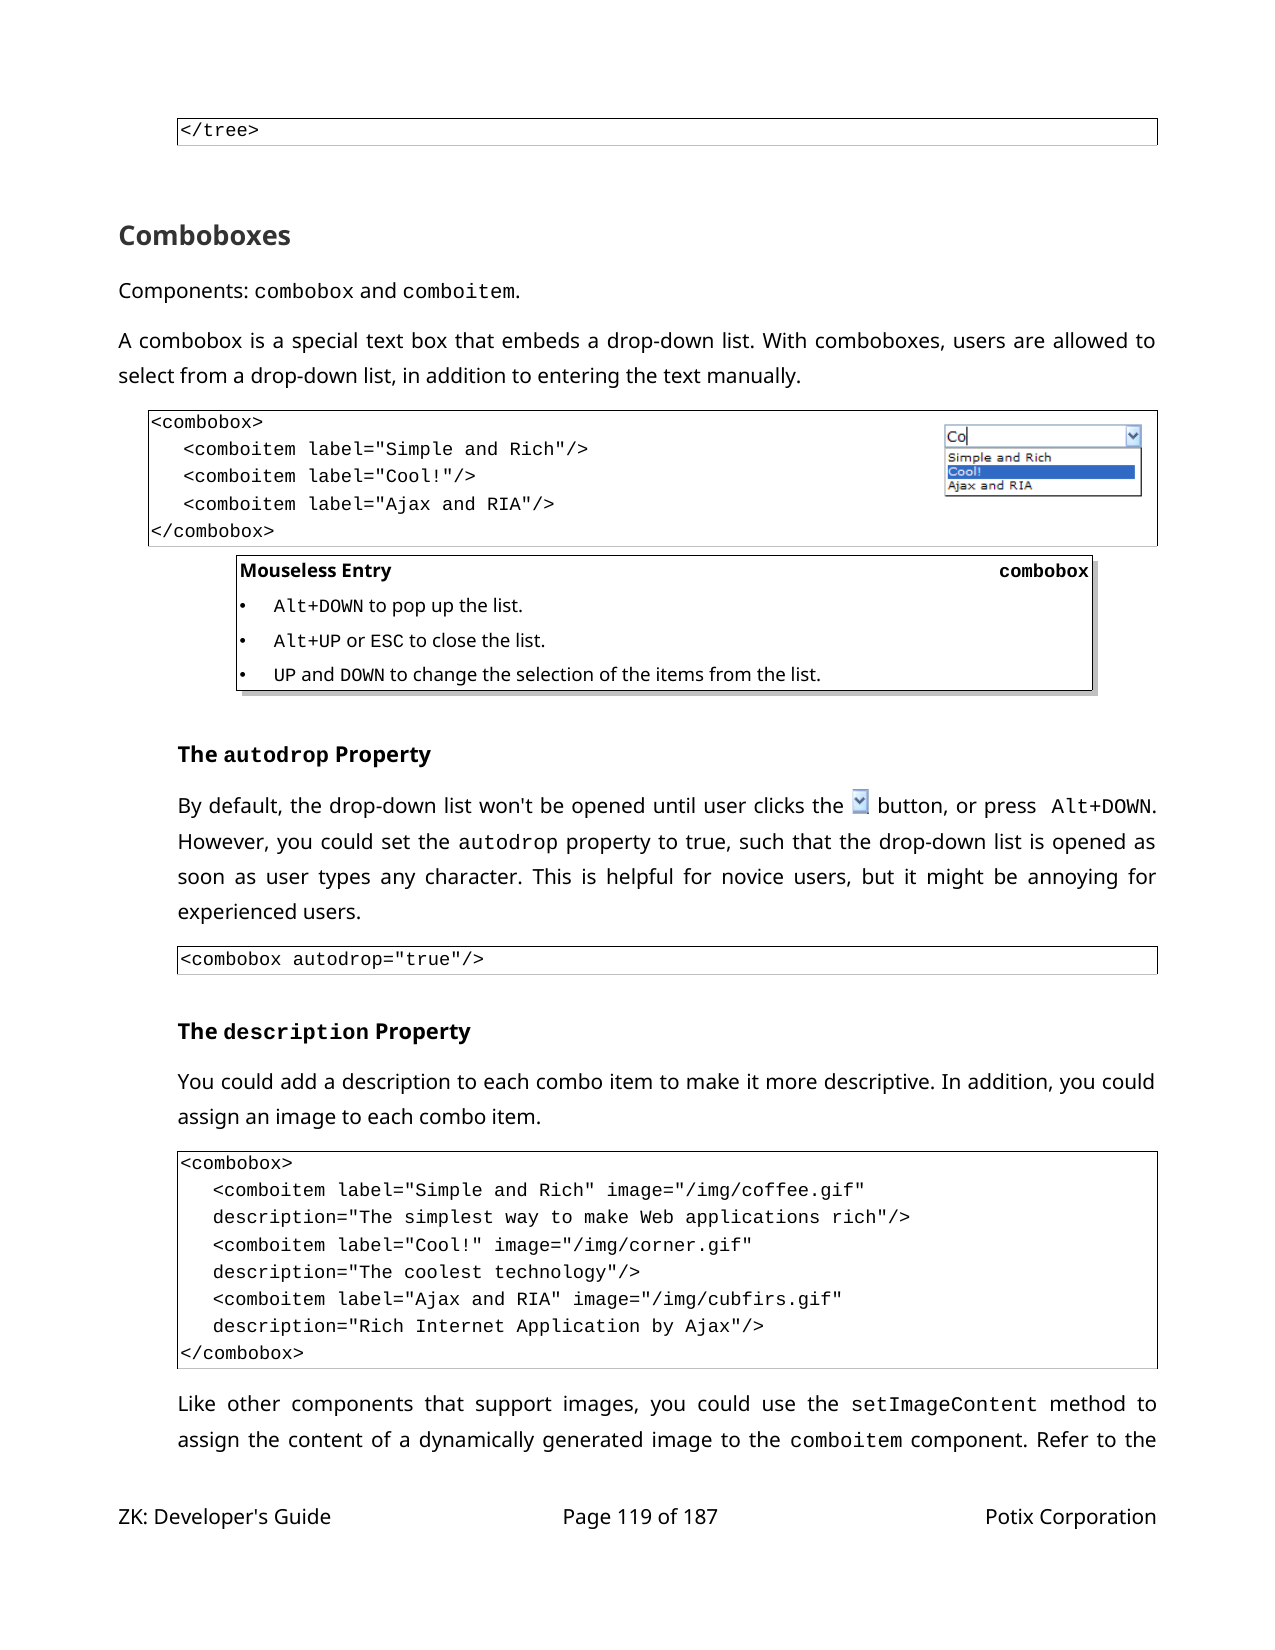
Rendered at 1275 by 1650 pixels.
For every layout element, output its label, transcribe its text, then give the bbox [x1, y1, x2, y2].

text <comboitem label="Ajax and RIA" image="/img/cubfirs.gif" [178, 1287, 1157, 1311]
text <comboitem label="Cool!" image="/img/corner.gif" [178, 1232, 1157, 1257]
picture [941, 421, 1150, 500]
text description="Rich Internet Application by Ajax"/> [178, 1314, 1157, 1338]
text </tree> [178, 119, 1157, 145]
text Like other components that support images, you could use the setImageContent method to assign the content of a dynamically generated image to the comboitem component. Refer to the [177, 1389, 1157, 1453]
text By default, the drop-down list won't be opened until user clicks the button, or press Alt+DOWN. However, you could set the autodrop property to true, such that the drop-down list is opened as soon as user types any character. This is helpful for novice users, but it might be annoying for experienced users. [177, 789, 1157, 926]
subtitle The description Property [177, 1016, 1157, 1046]
text <comboitem label="Simple and Rich"/> [149, 437, 941, 461]
text A combobox is a special text box that embeds a drop-down list. With comboboxes, users are allowed to select from a drop-down list, in addition to entering the text manually. [118, 326, 1157, 389]
text description="The simplest way to make Web applications rich"/> [178, 1205, 1157, 1229]
list Alt+UP or ESC to close the list. [237, 624, 1092, 653]
text <combobox> [149, 411, 1157, 434]
picture [852, 789, 870, 814]
text <comboitem label="Cool!"/> [149, 464, 941, 488]
text </combobox> [178, 1341, 1157, 1368]
text Mouseless Entry combobox [237, 556, 1092, 583]
text description="The coolest technology"/> [178, 1260, 1157, 1284]
subtitle The autodrop Property [177, 739, 1157, 769]
text <combobox> [178, 1152, 1157, 1175]
text <combobox autodrop="true"/> [178, 947, 1157, 974]
text <comboitem label="Ajax and RIA"/> [149, 491, 1157, 516]
text You could add a description to each combo item to make it more descriptive. In addition, you could assign an image to each combo item. [177, 1067, 1157, 1130]
subtitle Comboboxes [118, 216, 1157, 253]
text Components: combobox and comboitem. [118, 277, 1157, 305]
list UP and DOWN to change the selection of the items from the list. [237, 658, 1092, 690]
text </combobox> [149, 519, 1157, 546]
list Alt+DOWN to pop up the list. [237, 589, 1092, 618]
text <comboitem label="Simple and Rich" image="/img/coffee.gif" [178, 1178, 1157, 1202]
